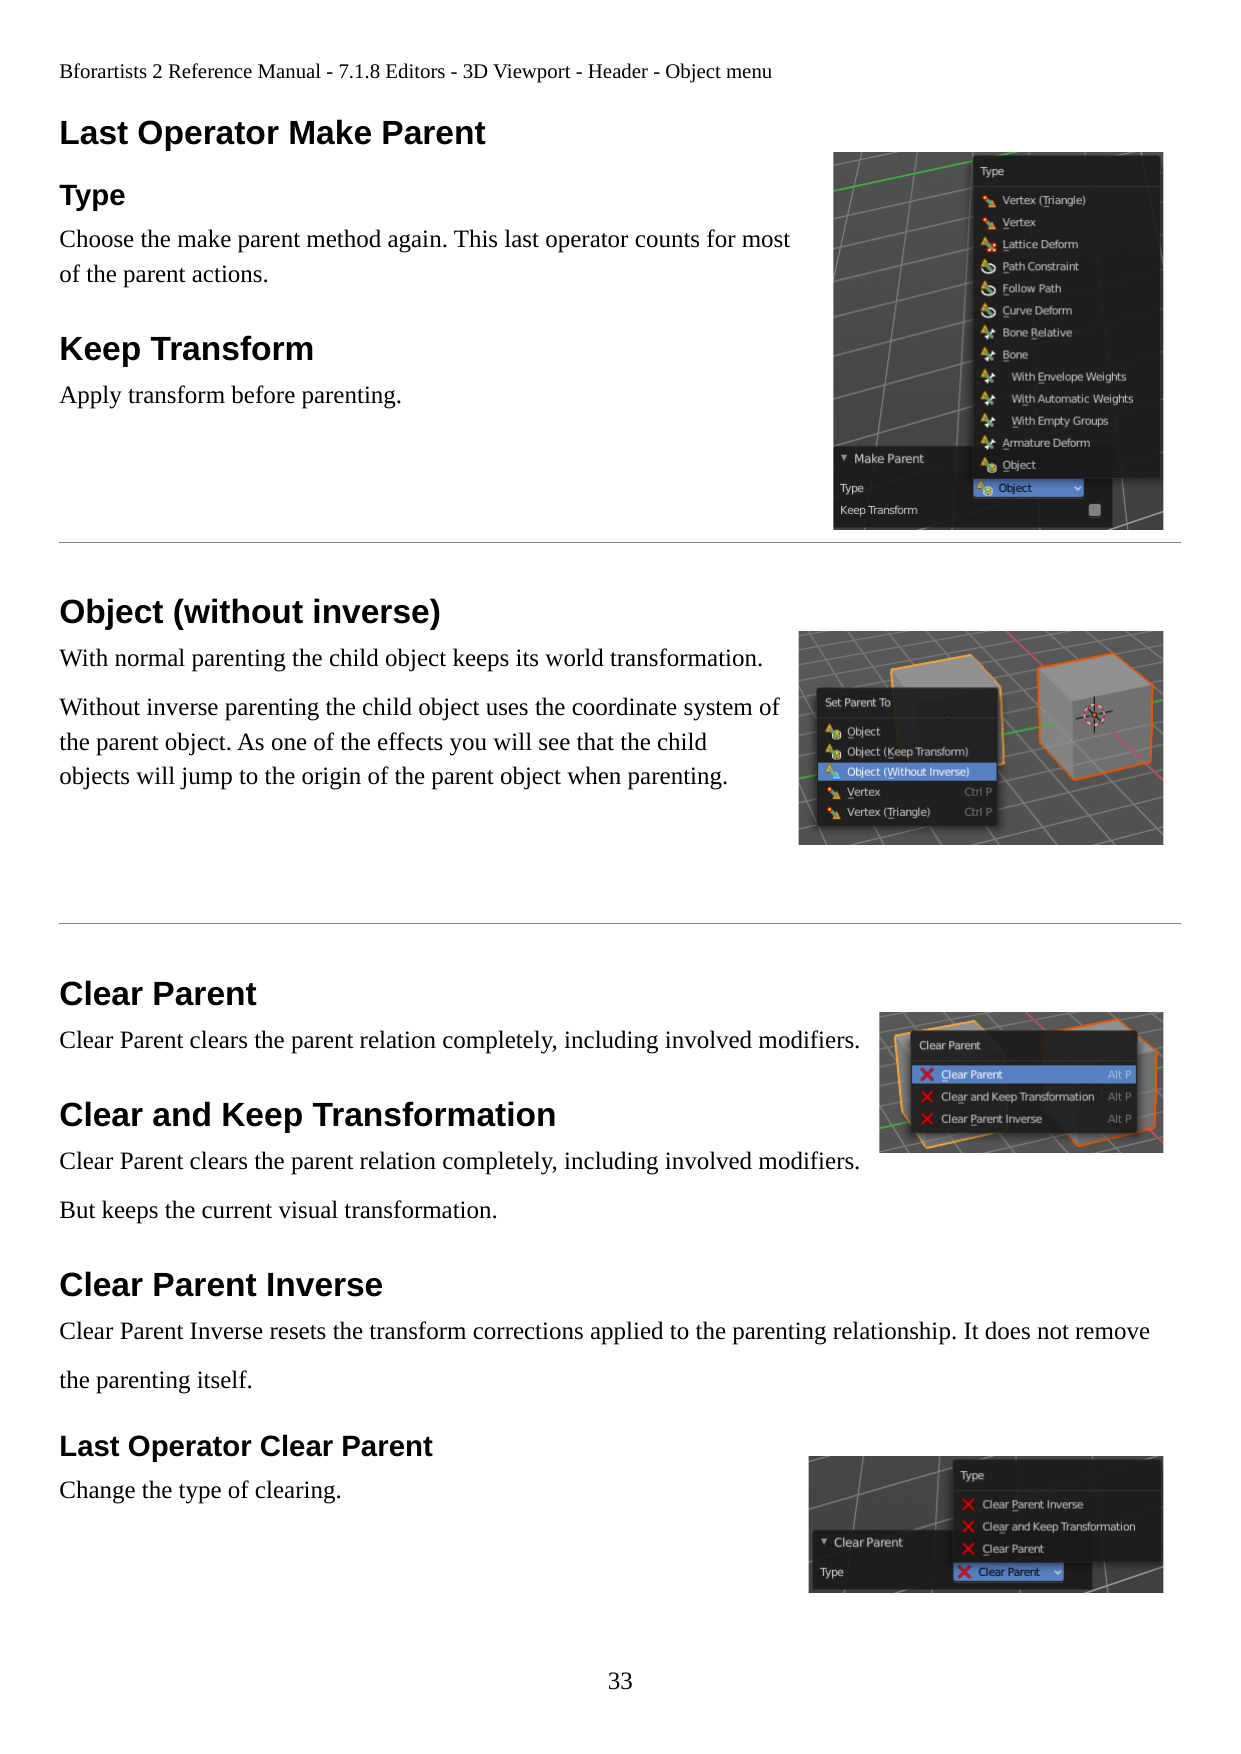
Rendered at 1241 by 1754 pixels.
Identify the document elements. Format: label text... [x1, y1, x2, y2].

text Apply transform before parenting. [59, 380, 833, 409]
subtitle Clear Parent Inverse [59, 1265, 1181, 1303]
subtitle [1164, 1095, 1181, 1133]
picture [808, 1456, 1164, 1593]
text Clear Parent Inverse resets the transform corrections applied to the parenting relationship. It does not remove [59, 1316, 1181, 1345]
subtitle [1164, 329, 1181, 368]
picture [798, 631, 1164, 845]
text Change the type of clearing. [59, 1475, 808, 1504]
subtitle Clear and Keep Transformation [59, 1095, 879, 1133]
subtitle Last Operator Clear Parent [59, 1429, 1181, 1462]
subtitle Clear Parent [59, 974, 1181, 1012]
text Clear Parent clears the parent relation completely, including involved modifiers. [59, 1146, 1181, 1174]
text But keeps the current visual transformation. [59, 1195, 1181, 1224]
subtitle Object (without inverse) [59, 592, 1181, 631]
text Without inverse parenting the child object uses the coordinate system of the parent object. As one of the effects you will see that the child objects will jump to the origin of the parent object when parenting. [59, 692, 798, 790]
picture [833, 152, 1164, 530]
text Clear Parent clears the parent relation completely, including involved modifiers. [59, 1025, 879, 1053]
subtitle Last Operator Make Parent [59, 113, 1181, 151]
text Choose the make parent method again. This last operator counts for most of the parent actions. [59, 224, 833, 288]
picture [879, 1012, 1164, 1153]
subtitle Keep Transform [59, 329, 833, 368]
text With normal parenting the child object keeps its world transformation. [59, 643, 798, 672]
subtitle Type [59, 178, 833, 212]
subtitle [1164, 178, 1181, 212]
text the parenting itself. [59, 1365, 1181, 1394]
